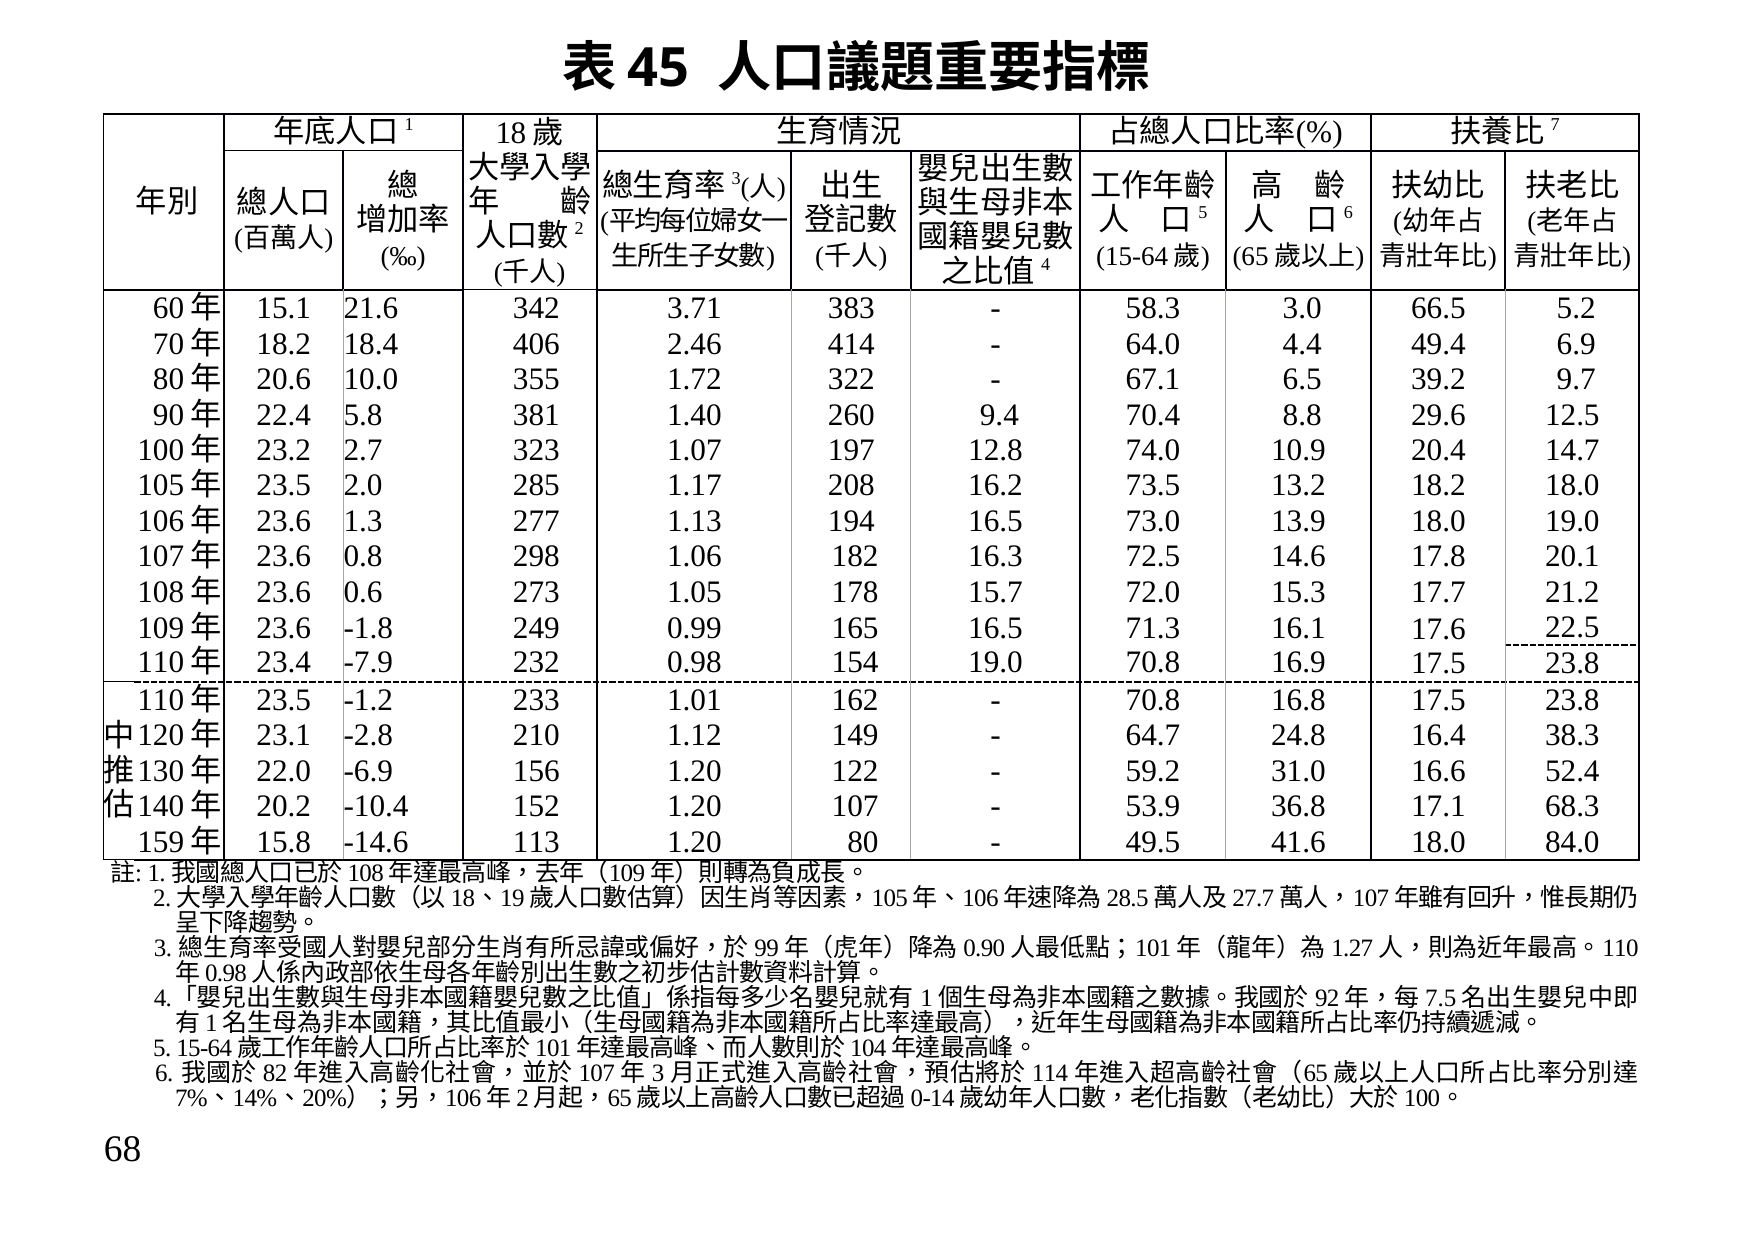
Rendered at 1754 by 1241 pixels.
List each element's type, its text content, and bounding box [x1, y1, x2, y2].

table_header 年底人口1 [225, 115, 462, 149]
text 註: 1. 我國總人口已於108年達最高峰，去年（109年）則轉為負成長。 [103, 861, 1654, 886]
table_cell 59.2 [1081, 753, 1225, 788]
table_cell 162 [792, 681, 910, 717]
table_cell 152 [464, 788, 596, 823]
table_cell 17.1 [1372, 788, 1505, 823]
table_cell 10.9 [1226, 432, 1370, 467]
table_cell 113 [464, 824, 596, 859]
table_cell 23.6 [225, 538, 343, 573]
table_cell 70.8 [1081, 681, 1225, 717]
table_cell 3.71 [598, 291, 791, 326]
table_cell 20.2 [225, 788, 343, 823]
text 5. 15-64歲工作年齡人口所占比率於101年達最高峰、而人數則於104年達最高峰。 [103, 1036, 1639, 1061]
table_header 生育情況 [598, 115, 1079, 149]
table_cell 285 [464, 467, 596, 503]
text 3. 總生育率受國人對嬰兒部分生肖有所忌諱或偏好，於99年（虎年）降為0.90人最低點；101年（龍年）為1.27人，則為近年最高。110年0.98人係內政部依生母各年齡別出生數之初步估計數資料計算。 [103, 936, 1639, 986]
table_cell 1.17 [598, 467, 791, 503]
table_cell - [911, 753, 1079, 788]
table_cell 80年 [134, 361, 223, 396]
table_cell 23.5 [225, 467, 343, 503]
table_header 年別 [104, 115, 223, 289]
table_cell 0.8 [344, 538, 462, 573]
table_cell 71.3 70.8 [1081, 609, 1225, 681]
table_cell 6.9 [1506, 326, 1638, 361]
table_cell 38.3 [1506, 717, 1638, 753]
table_cell 60年 [134, 291, 223, 326]
table_cell 273 [464, 574, 596, 609]
table_cell 總 增加率 (‰) [344, 151, 462, 289]
table_cell 233 [464, 681, 596, 717]
table_cell -1.2 [344, 681, 462, 717]
table_cell 1.05 [598, 574, 791, 609]
table_cell 15.8 [225, 824, 343, 859]
table_cell 107 [792, 788, 910, 823]
table_cell 12.5 [1506, 396, 1638, 432]
table_cell 16.5 [911, 503, 1079, 538]
table_cell 總生育率3(人) (平均每位婦女一生所生子女數) [598, 152, 790, 289]
table_cell 298 [464, 538, 596, 573]
table_cell 18.2 [1372, 467, 1505, 503]
table_cell 9.7 [1506, 361, 1638, 396]
table_cell 2.46 [598, 326, 791, 361]
table_cell 106年 [134, 503, 223, 538]
table_cell 120年 [134, 717, 223, 753]
table_cell 29.6 [1372, 396, 1505, 432]
table_cell 1.20 [598, 788, 791, 823]
table_cell 52.4 [1506, 753, 1638, 788]
text 6. 我國於82年進入高齡化社會，並於107年3月正式進入高齡社會，預估將於114年進入超高齡社會（65歲以上人口所占比率分別達7%、14%、20%）；另，106年2月起，65歲以上高齡人口數已超過0-14歲幼年人口數，老化指數（老幼比）大於100。 [103, 1061, 1639, 1111]
table_cell 49.5 [1081, 824, 1225, 859]
table_cell -2.8 [344, 717, 462, 753]
table_cell 3.0 [1226, 291, 1370, 326]
table_cell 0.99 0.98 [598, 609, 791, 681]
table_cell 53.9 [1081, 788, 1225, 823]
table_cell 9.4 [911, 396, 1079, 432]
table_cell 58.3 [1081, 291, 1225, 326]
table_cell 84.0 [1506, 824, 1638, 859]
text 4.「嬰兒出生數與生母非本國籍嬰兒數之比值」係指每多少名嬰兒就有1個生母為非本國籍之數據。我國於92年，每7.5名出生嬰兒中即有1名生母為非本國籍，其比值最小（生母國籍為非本國籍所占比率達最高），近年生母國籍為非本國籍所占比率仍持續遞減。 [103, 986, 1639, 1036]
table_cell 23.5 [225, 681, 343, 717]
table_cell 1.20 [598, 824, 791, 859]
table_cell 15.7 [911, 574, 1079, 609]
table_cell 323 [464, 432, 596, 467]
table_cell 15.1 [225, 291, 343, 326]
table_cell 23.6 [225, 503, 343, 538]
table_cell - [911, 291, 1079, 326]
table_cell 68.3 [1506, 788, 1638, 823]
table_cell 18.2 [225, 326, 343, 361]
table_cell 1.3 [344, 503, 462, 538]
table_cell 扶老比 (老年占 青壯年比) [1506, 152, 1638, 289]
table_cell 0.6 [344, 574, 462, 609]
table_cell -1.8 -7.9 [344, 609, 462, 681]
table_cell 70年 [134, 326, 223, 361]
table_cell 110年 [134, 681, 223, 717]
table_cell 2.7 [344, 432, 462, 467]
table_cell -14.6 [344, 824, 462, 859]
table_cell 16.3 [911, 538, 1079, 573]
table_cell 23.1 [225, 717, 343, 753]
table_cell 355 [464, 361, 596, 396]
table_cell 15.3 [1226, 574, 1370, 609]
table_cell 1.06 [598, 538, 791, 573]
table_cell 22.0 [225, 753, 343, 788]
table_cell - [911, 717, 1079, 753]
table_cell 105年 [134, 467, 223, 503]
table_cell 277 [464, 503, 596, 538]
table_cell 16.4 [1372, 717, 1505, 753]
table_header 占總人口比率(%) [1081, 115, 1370, 149]
table_cell 383 [792, 291, 910, 326]
table_cell 21.6 [344, 291, 462, 326]
table_cell 73.5 [1081, 467, 1225, 503]
table_cell 381 [464, 396, 596, 432]
table_cell 22.4 [225, 396, 343, 432]
table_cell 322 [792, 361, 910, 396]
table_cell 18.0 [1372, 503, 1505, 538]
table_cell 1.13 [598, 503, 791, 538]
table_cell 342 [464, 290, 596, 326]
table_cell 107年 [134, 538, 223, 573]
table_cell 197 [792, 432, 910, 467]
table_cell 109年 110年 [134, 609, 223, 681]
table_cell 16.8 [1226, 681, 1370, 717]
table_cell 1.20 [598, 753, 791, 788]
table_cell 178 [792, 574, 910, 609]
table_cell 工作年齡人 口5 (15-64歲) [1081, 152, 1225, 289]
table_cell 249 232 [464, 609, 596, 681]
table_cell 122 [792, 753, 910, 788]
table_cell 中推估 [104, 682, 134, 859]
table_cell 80 [792, 824, 910, 859]
table_cell 1.12 [598, 717, 791, 753]
table_cell 108年 [134, 574, 223, 609]
table_cell 41.6 [1226, 824, 1370, 859]
table_cell 74.0 [1081, 432, 1225, 467]
table_cell 12.8 [911, 432, 1079, 467]
table_cell 19.0 [1506, 503, 1638, 538]
table_cell 4.4 [1226, 326, 1370, 361]
table_cell - [911, 326, 1079, 361]
table_cell 70.4 [1081, 396, 1225, 432]
table_cell 扶幼比 (幼年占 青壯年比) [1372, 152, 1504, 289]
table_cell 73.0 [1081, 503, 1225, 538]
table_cell 21.2 [1506, 574, 1638, 609]
table_cell 18.0 [1372, 824, 1505, 859]
table_cell 72.5 [1081, 538, 1225, 573]
table_cell 16.1 16.9 [1226, 609, 1370, 681]
table_cell 16.5 19.0 [911, 609, 1079, 681]
table_cell 31.0 [1226, 753, 1370, 788]
table_cell 130年 [134, 753, 223, 788]
subtitle 表45 人口議題重要指標 [74, 1, 1639, 113]
table_cell 210 [464, 717, 596, 753]
table_cell 72.0 [1081, 574, 1225, 609]
table_cell 90年 [134, 396, 223, 432]
table_cell 406 [464, 326, 596, 361]
table_cell 嬰兒出生數與生母非本國籍嬰兒數之比值4 [912, 152, 1079, 289]
table_cell 140年 [134, 788, 223, 823]
table_cell 20.6 [225, 361, 343, 396]
table_cell 1.07 [598, 432, 791, 467]
table_header 18歲 大學入學 年 齡 人口數2 (千人) [464, 115, 596, 289]
table_cell 39.2 [1372, 361, 1505, 396]
table_cell - [911, 824, 1079, 859]
table_cell 260 [792, 396, 910, 432]
table_cell 17.7 [1372, 574, 1505, 609]
table_cell 13.9 [1226, 503, 1370, 538]
table_cell 高 齡 人 口6 (65歲以上) [1227, 152, 1370, 289]
table_cell 23.2 [225, 432, 343, 467]
table_cell - [911, 788, 1079, 823]
table_cell 165 154 [792, 609, 910, 681]
table_cell 5.2 [1506, 291, 1638, 326]
table_cell 6.5 [1226, 361, 1370, 396]
table_cell 64.0 [1081, 326, 1225, 361]
table_cell 23.6 23.4 [225, 609, 343, 681]
table_cell 23.8 [1506, 644, 1638, 681]
table_cell 49.4 [1372, 326, 1505, 361]
table_cell 8.8 [1226, 396, 1370, 432]
table_cell 208 [792, 467, 910, 503]
table_cell 10.0 [344, 361, 462, 396]
table_cell 100年 [134, 432, 223, 467]
table_cell 149 [792, 717, 910, 753]
table_cell 16.2 [911, 467, 1079, 503]
table_cell 1.40 [598, 396, 791, 432]
table_cell 159年 [134, 824, 223, 859]
table_cell 出生 登記數 (千人) [792, 152, 910, 289]
table_cell 13.2 [1226, 467, 1370, 503]
table_cell 67.1 [1081, 361, 1225, 396]
table_cell 17.8 [1372, 538, 1505, 573]
table_cell 14.7 [1506, 432, 1638, 467]
table_cell -6.9 [344, 753, 462, 788]
table_cell 總人口 (百萬人) [225, 151, 342, 289]
table_cell - [911, 681, 1079, 717]
table_cell [104, 291, 134, 681]
table_cell 194 [792, 503, 910, 538]
table_cell - [911, 361, 1079, 396]
table_cell 18.4 [344, 326, 462, 361]
table_cell 1.72 [598, 361, 791, 396]
table_cell 14.6 [1226, 538, 1370, 573]
table_cell 20.1 [1506, 538, 1638, 573]
table_cell 24.8 [1226, 717, 1370, 753]
table_cell 23.6 [225, 574, 343, 609]
table_cell 16.6 [1372, 753, 1505, 788]
table_cell 23.8 [1506, 681, 1638, 717]
table_cell 5.8 [344, 396, 462, 432]
table_cell 20.4 [1372, 432, 1505, 467]
table_cell 18.0 [1506, 467, 1638, 503]
table_cell 1.01 [598, 681, 791, 717]
table_cell 64.7 [1081, 717, 1225, 753]
table_header 扶養比7 [1372, 115, 1638, 149]
table_cell 66.5 [1372, 291, 1505, 326]
table_cell 182 [792, 538, 910, 573]
table_cell 17.5 [1372, 681, 1505, 717]
table_cell 17.6 17.5 [1372, 609, 1505, 681]
table_cell 36.8 [1226, 788, 1370, 823]
table_cell 414 [792, 326, 910, 361]
table_cell 22.5 [1506, 609, 1638, 644]
table_cell 156 [464, 753, 596, 788]
table_cell -10.4 [344, 788, 462, 823]
text 2. 大學入學年齡人口數（以18、19歲人口數估算）因生肖等因素，105年、106年速降為28.5萬人及27.7萬人，107年雖有回升，惟長期仍呈下降趨勢。 [103, 886, 1639, 936]
table_cell 2.0 [344, 467, 462, 503]
